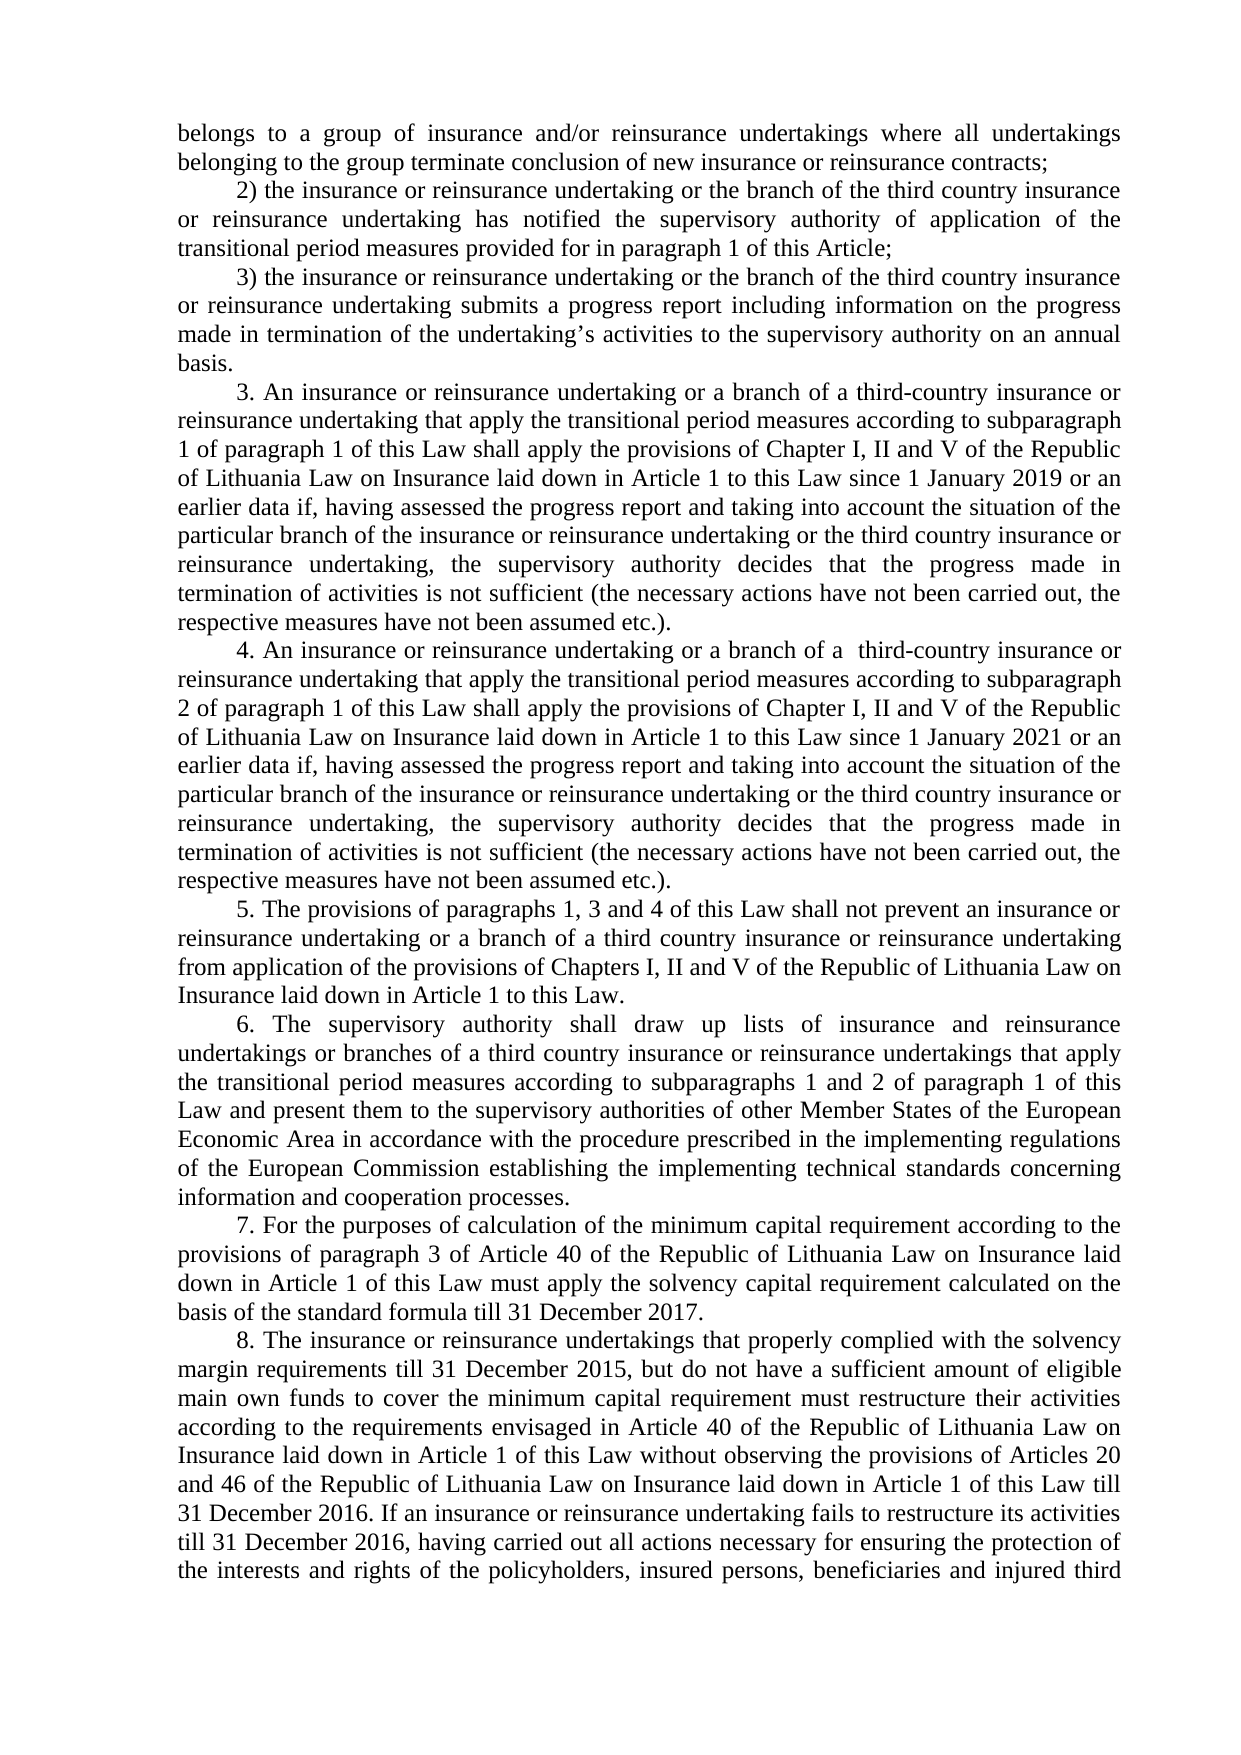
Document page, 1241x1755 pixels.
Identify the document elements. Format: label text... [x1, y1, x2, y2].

text 3) the insurance or reinsurance undertaking or the branch of the third country insurance or reinsurance undertaking submits a progress report including information on the progress made in termination of the undertaking’s activities to the supervisory authority on an annual basis. [177, 262, 1122, 377]
text 7. For the purposes of calculation of the minimum capital requirement according to the provisions of paragraph 3 of Article 40 of the Republic of Lithuania Law on Insurance laid down in Article 1 of this Law must apply the solvency capital requirement calculated on the basis of the standard formula till 31 December 2017. [177, 1211, 1122, 1326]
text belongs to a group of insurance and/or reinsurance undertakings where all undertakings belonging to the group terminate conclusion of new insurance or reinsurance contracts; [177, 118, 1122, 176]
text 5. The provisions of paragraphs 1, 3 and 4 of this Law shall not prevent an insurance or reinsurance undertaking or a branch of a third country insurance or reinsurance undertaking from application of the provisions of Chapters I, II and V of the Republic of Lithuania Law on Insurance laid down in Article 1 to this Law. [177, 894, 1122, 1009]
text 4. An insurance or reinsurance undertaking or a branch of a third-country insurance or reinsurance undertaking that apply the transitional period measures according to subparagraph 2 of paragraph 1 of this Law shall apply the provisions of Chapter I, II and V of the Republic of Lithuania Law on Insurance laid down in Article 1 to this Law since 1 January 2021 or an earlier data if, having assessed the progress report and taking into account the situation of the particular branch of the insurance or reinsurance undertaking or the third country insurance or reinsurance undertaking, the supervisory authority decides that the progress made in termination of activities is not sufficient (the necessary actions have not been carried out, the respective measures have not been assumed etc.). [177, 636, 1122, 894]
text 3. An insurance or reinsurance undertaking or a branch of a third-country insurance or reinsurance undertaking that apply the transitional period measures according to subparagraph 1 of paragraph 1 of this Law shall apply the provisions of Chapter I, II and V of the Republic of Lithuania Law on Insurance laid down in Article 1 to this Law since 1 January 2019 or an earlier data if, having assessed the progress report and taking into account the situation of the particular branch of the insurance or reinsurance undertaking or the third country insurance or reinsurance undertaking, the supervisory authority decides that the progress made in termination of activities is not sufficient (the necessary actions have not been carried out, the respective measures have not been assumed etc.). [177, 377, 1122, 636]
text 8. The insurance or reinsurance undertakings that properly complied with the solvency margin requirements till 31 December 2015, but do not have a sufficient amount of eligible main own funds to cover the minimum capital requirement must restructure their activities according to the requirements envisaged in Article 40 of the Republic of Lithuania Law on Insurance laid down in Article 1 of this Law without observing the provisions of Articles 20 and 46 of the Republic of Lithuania Law on Insurance laid down in Article 1 of this Law till 31 December 2016. If an insurance or reinsurance undertaking fails to restructure its activities till 31 December 2016, having carried out all actions necessary for ensuring the protection of the interests and rights of the policyholders, insured persons, beneficiaries and injured third [177, 1326, 1122, 1584]
text 2) the insurance or reinsurance undertaking or the branch of the third country insurance or reinsurance undertaking has notified the supervisory authority of application of the transitional period measures provided for in paragraph 1 of this Article; [177, 176, 1122, 262]
text 6. The supervisory authority shall draw up lists of insurance and reinsurance undertakings or branches of a third country insurance or reinsurance undertakings that apply the transitional period measures according to subparagraphs 1 and 2 of paragraph 1 of this Law and present them to the supervisory authorities of other Member States of the European Economic Area in accordance with the procedure prescribed in the implementing regulations of the European Commission establishing the implementing technical standards concerning information and cooperation processes. [177, 1009, 1122, 1211]
